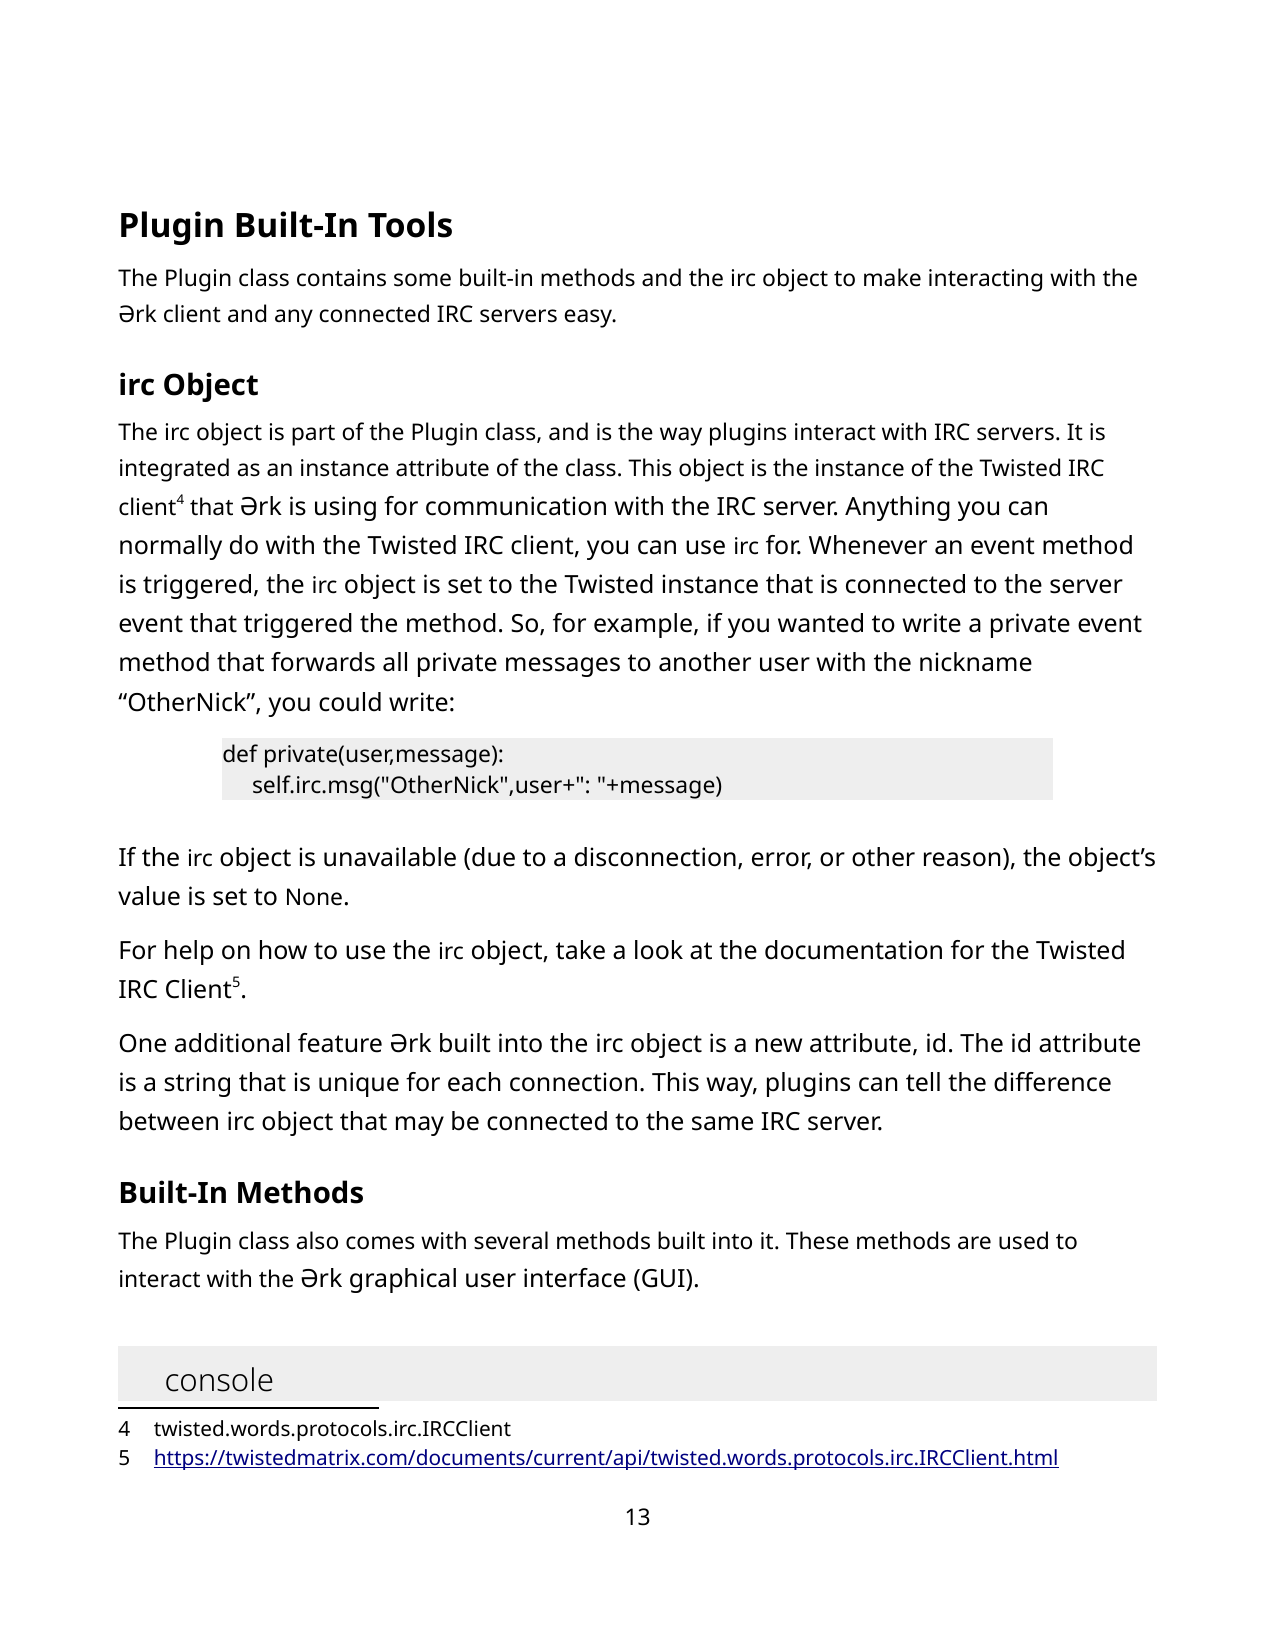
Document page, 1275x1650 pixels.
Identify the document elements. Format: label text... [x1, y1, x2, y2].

text The Plugin class also comes with several methods built into it. These methods are used to interact with the Ərk graphical user interface (GUI). [118, 1224, 1157, 1295]
text https://twistedmatrix.com/documents/current/api/twisted.words.protocols.irc.IRCClient.html [118, 1443, 1157, 1471]
text For help on how to use the irc object, take a look at the documentation for the Twisted IRC Client. [118, 932, 1157, 1006]
subtitle irc Object [118, 363, 1157, 403]
text The Plugin class contains some built-in methods and the irc object to make interacting with the Ərk client and any connected IRC servers easy. [118, 260, 1157, 330]
table_header [320, 1346, 1157, 1401]
table_header def private(user,message): self.irc.msg("OtherNick",user+": "+message) [222, 738, 1053, 800]
subtitle Plugin Built-In Tools [118, 201, 1157, 247]
table_header console [118, 1346, 320, 1401]
subtitle Built-In Methods [118, 1172, 1157, 1212]
text If the irc object is unavailable (due to a disconnection, error, or other reason), the object’s value is set to None. [118, 800, 1157, 913]
text One additional feature Ərk built into the irc object is a new attribute, id. The id attribute is a string that is unique for each connection. This way, plugins can tell the difference between irc object that may be connected to the same IRC server. [118, 1025, 1157, 1138]
text The irc object is part of the Plugin class, and is the way plugins interact with IRC servers. It is integrated as an instance attribute of the class. This object is the instance of the Twisted IRC client that Ərk is using for communication with the IRC server. Anything you can normally do with the Twisted IRC client, you can use irc for. Whenever an event method is triggered, the irc object is set to the Twisted instance that is connected to the server event that triggered the method. So, for example, if you wanted to write a private event method that forwards all private messages to another user with the nickname “OtherNick”, you could write: [118, 416, 1157, 718]
text twisted.words.protocols.irc.IRCClient [118, 1414, 1157, 1443]
